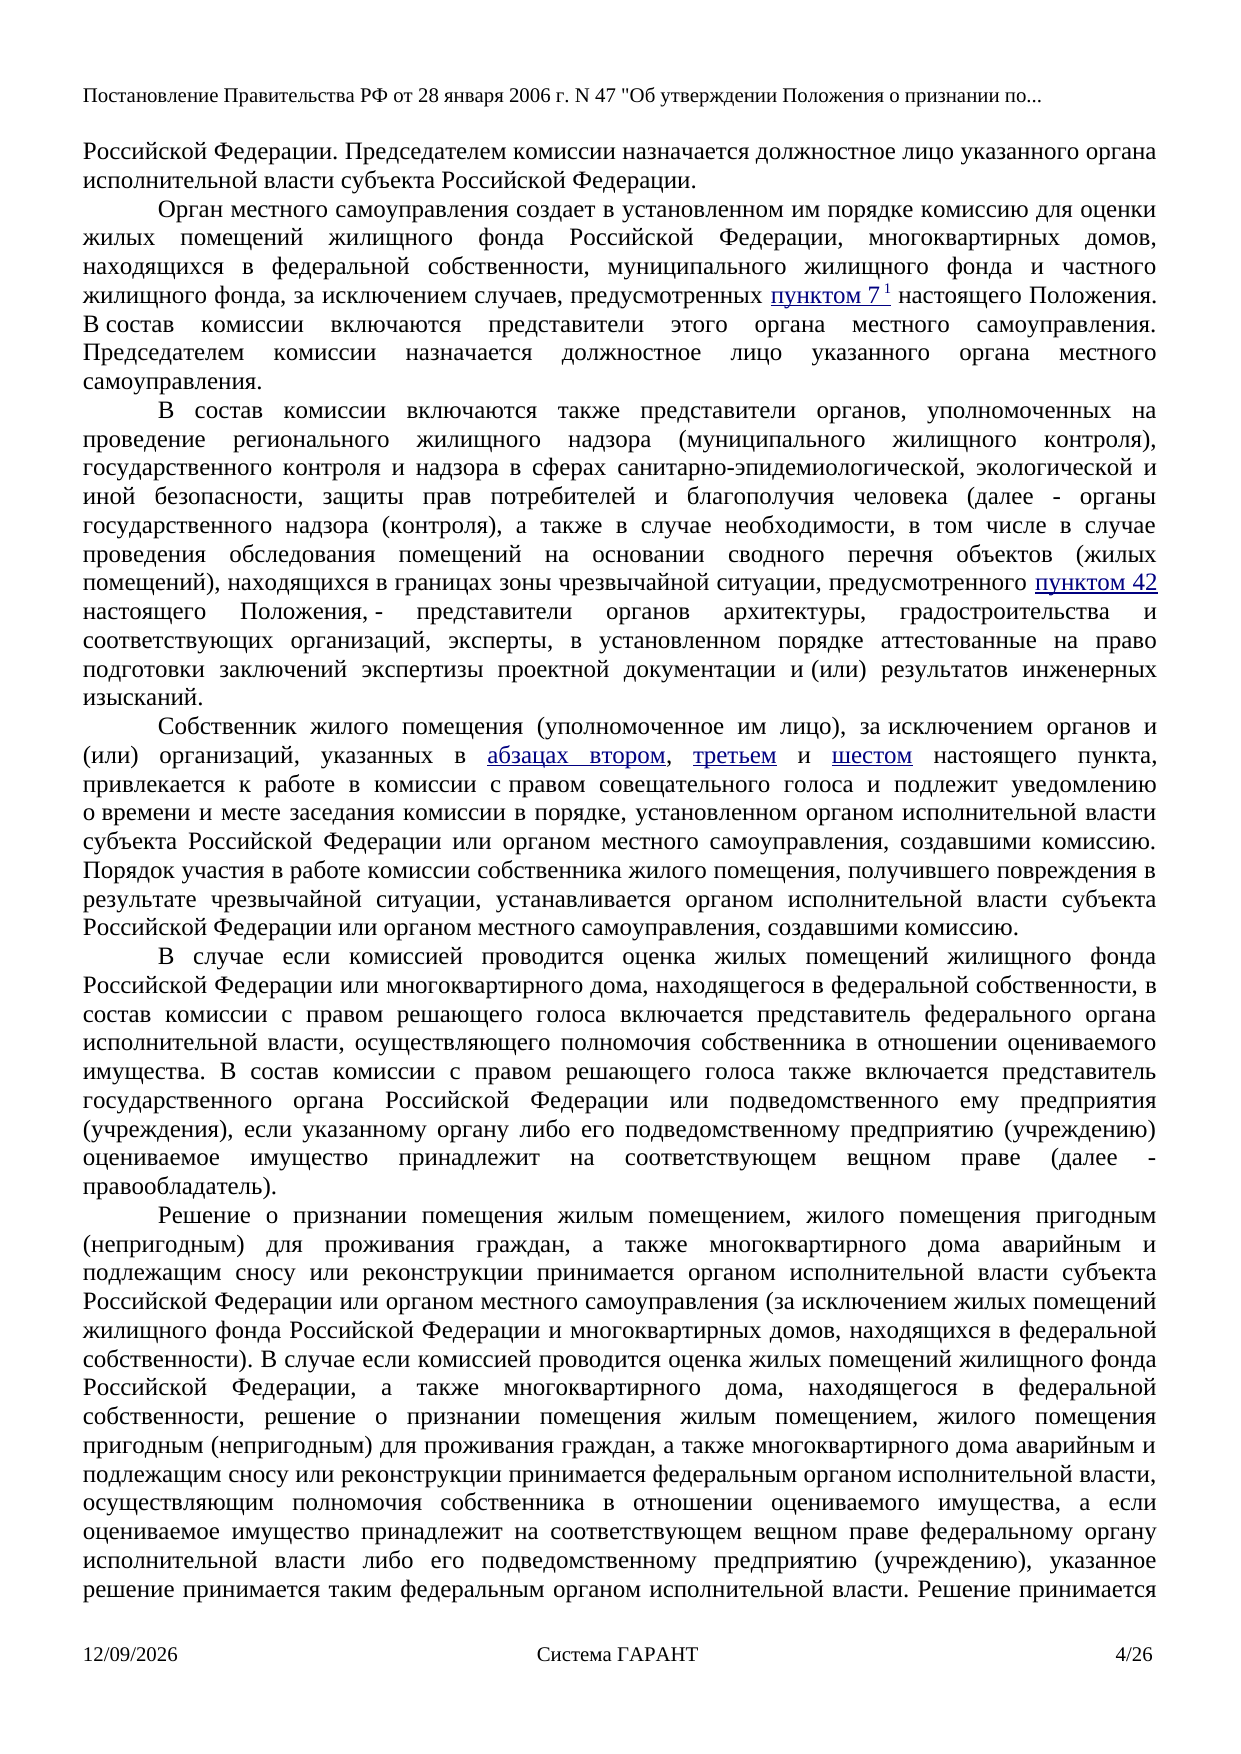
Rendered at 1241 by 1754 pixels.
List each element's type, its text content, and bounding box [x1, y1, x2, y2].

text Решение о признании помещения жилым помещением, жилого помещения пригодным (непригодным) для проживания граждан, а также многоквартирного дома аварийным и подлежащим сносу или реконструкции принимается органом исполнительной власти субъекта Российской Федерации или органом местного самоуправления (за исключением жилых помещений жилищного фонда Российской Федерации и многоквартирных домов, находящихся в федеральной собственности). В случае если комиссией проводится оценка жилых помещений жилищного фонда Российской Федерации, а также многоквартирного дома, находящегося в федеральной собственности, решение о признании помещения жилым помещением, жилого помещения пригодным (непригодным) для проживания граждан, а также многоквартирного дома аварийным и подлежащим сносу или реконструкции принимается федеральным органом исполнительной власти, осуществляющим полномочия собственника в отношении оцениваемого имущества, а если оцениваемое имущество принадлежит на соответствующем вещном праве федеральному органу исполнительной власти либо его подведомственному предприятию (учреждению), указанное решение принимается таким федеральным органом исполнительной власти. Решение принимается [83, 1200, 1157, 1602]
text В состав комиссии включаются также представители органов, уполномоченных на проведение регионального жилищного надзора (муниципального жилищного контроля), государственного контроля и надзора в сферах санитарно-эпидемиологической, экологической и иной безопасности, защиты прав потребителей и благополучия человека (далее - органы государственного надзора (контроля), а также в случае необходимости, в том числе в случае проведения обследования помещений на основании сводного перечня объектов (жилых помещений), находящихся в границах зоны чрезвычайной ситуации, предусмотренного пунктом 42 настоящего Положения, - представители органов архитектуры, градостроительства и соответствующих организаций, эксперты, в установленном порядке аттестованные на право подготовки заключений экспертизы проектной документации и (или) результатов инженерных изысканий. [83, 395, 1157, 711]
text В случае если комиссией проводится оценка жилых помещений жилищного фонда Российской Федерации или многоквартирного дома, находящегося в федеральной собственности, в состав комиссии с правом решающего голоса включается представитель федерального органа исполнительной власти, осуществляющего полномочия собственника в отношении оцениваемого имущества. В состав комиссии с правом решающего голоса также включается представитель государственного органа Российской Федерации или подведомственного ему предприятия (учреждения), если указанному органу либо его подведомственному предприятию (учреждению) оцениваемое имущество принадлежит на соответствующем вещном праве (далее - правообладатель). [83, 941, 1157, 1200]
text Орган местного самоуправления создает в установленном им порядке комиссию для оценки жилых помещений жилищного фонда Российской Федерации, многоквартирных домов, находящихся в федеральной собственности, муниципального жилищного фонда и частного жилищного фонда, за исключением случаев, предусмотренных пунктом 7 1 настоящего Положения. В состав комиссии включаются представители этого органа местного самоуправления. Председателем комиссии назначается должностное лицо указанного органа местного самоуправления. [83, 194, 1157, 395]
text Собственник жилого помещения (уполномоченное им лицо), за исключением органов и (или) организаций, указанных в абзацах втором, третьем и шестом настоящего пункта, привлекается к работе в комиссии с правом совещательного голоса и подлежит уведомлению о времени и месте заседания комиссии в порядке, установленном органом исполнительной власти субъекта Российской Федерации или органом местного самоуправления, создавшими комиссию. Порядок участия в работе комиссии собственника жилого помещения, получившего повреждения в результате чрезвычайной ситуации, устанавливается органом исполнительной власти субъекта Российской Федерации или органом местного самоуправления, создавшими комиссию. [83, 711, 1157, 941]
text Российской Федерации. Председателем комиссии назначается должностное лицо указанного органа исполнительной власти субъекта Российской Федерации. [83, 136, 1157, 194]
